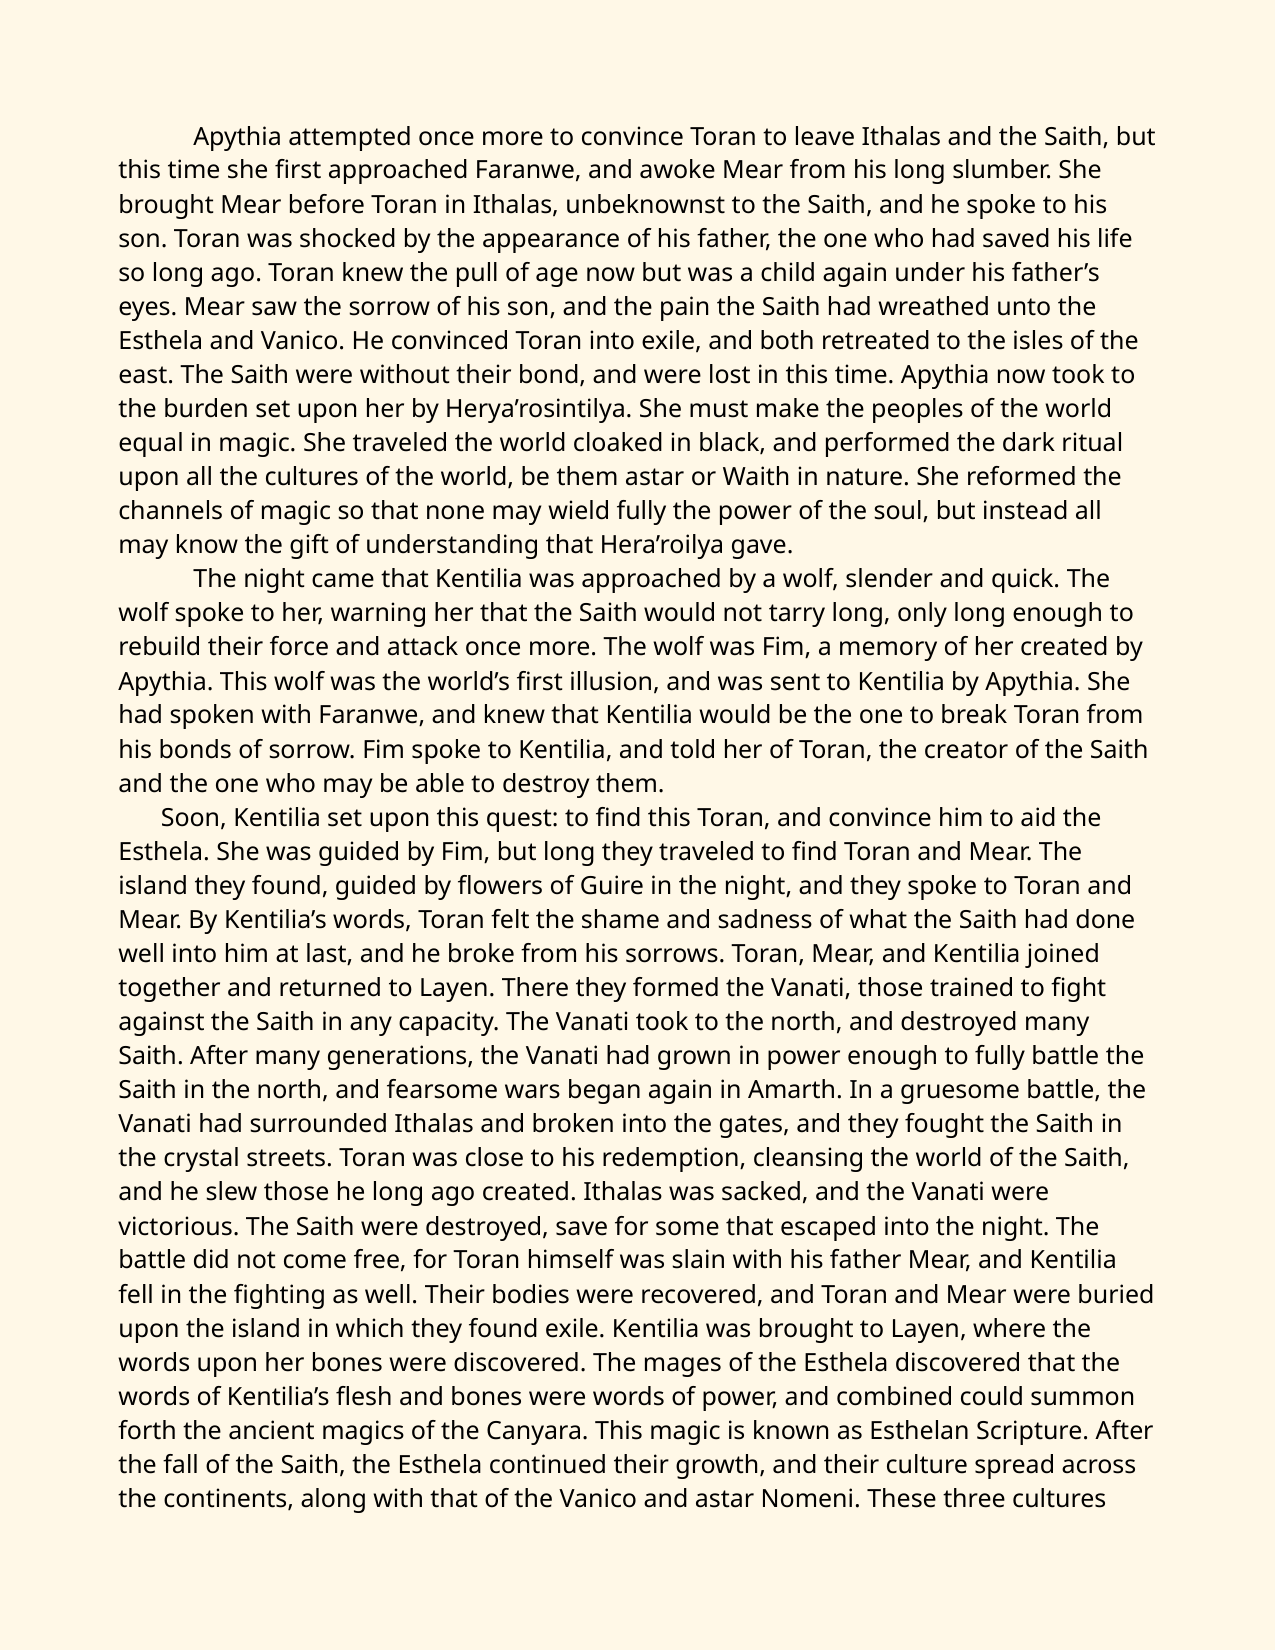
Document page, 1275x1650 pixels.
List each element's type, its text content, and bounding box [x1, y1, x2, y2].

text Apythia attempted once more to convince Toran to leave Ithalas and the Saith, but this time she first approached Faranwe, and awoke Mear from his long slumber. She brought Mear before Toran in Ithalas, unbeknownst to the Saith, and he spoke to his son. Toran was shocked by the appearance of his father, the one who had saved his life so long ago. Toran knew the pull of age now but was a child again under his father’s eyes. Mear saw the sorrow of his son, and the pain the Saith had wreathed unto the Esthela and Vanico. He convinced Toran into exile, and both retreated to the isles of the east. The Saith were without their bond, and were lost in this time. Apythia now took to the burden set upon her by Herya’rosintilya. She must make the peoples of the world equal in magic. She traveled the world cloaked in black, and performed the dark ritual upon all the cultures of the world, be them astar or Waith in nature. She reformed the channels of magic so that none may wield fully the power of the soul, but instead all may know the gift of understanding that Hera’roilya gave. [118, 118, 1157, 561]
text The night came that Kentilia was approached by a wolf, slender and quick. The wolf spoke to her, warning her that the Saith would not tarry long, only long enough to rebuild their force and attack once more. The wolf was Fim, a memory of her created by Apythia. This wolf was the world’s first illusion, and was sent to Kentilia by Apythia. She had spoken with Faranwe, and knew that Kentilia would be the one to break Toran from his bonds of sorrow. Fim spoke to Kentilia, and told her of Toran, the creator of the Saith and the one who may be able to destroy them. [118, 561, 1157, 799]
text Soon, Kentilia set upon this quest: to find this Toran, and convince him to aid the Esthela. She was guided by Fim, but long they traveled to find Toran and Mear. The island they found, guided by flowers of Guire in the night, and they spoke to Toran and Mear. By Kentilia’s words, Toran felt the shame and sadness of what the Saith had done well into him at last, and he broke from his sorrows. Toran, Mear, and Kentilia joined together and returned to Layen. There they formed the Vanati, those trained to fight against the Saith in any capacity. The Vanati took to the north, and destroyed many Saith. After many generations, the Vanati had grown in power enough to fully battle the Saith in the north, and fearsome wars began again in Amarth. In a gruesome battle, the Vanati had surrounded Ithalas and broken into the gates, and they fought the Saith in the crystal streets. Toran was close to his redemption, cleansing the world of the Saith, and he slew those he long ago created. Ithalas was sacked, and the Vanati were victorious. The Saith were destroyed, save for some that escaped into the night. The battle did not come free, for Toran himself was slain with his father Mear, and Kentilia fell in the fighting as well. Their bodies were recovered, and Toran and Mear were buried upon the island in which they found exile. Kentilia was brought to Layen, where the words upon her bones were discovered. The mages of the Esthela discovered that the words of Kentilia’s flesh and bones were words of power, and combined could summon forth the ancient magics of the Canyara. This magic is known as Esthelan Scripture. After the fall of the Saith, the Esthela continued their growth, and their culture spread across the continents, along with that of the Vanico and astar Nomeni. These three cultures [118, 799, 1157, 1515]
